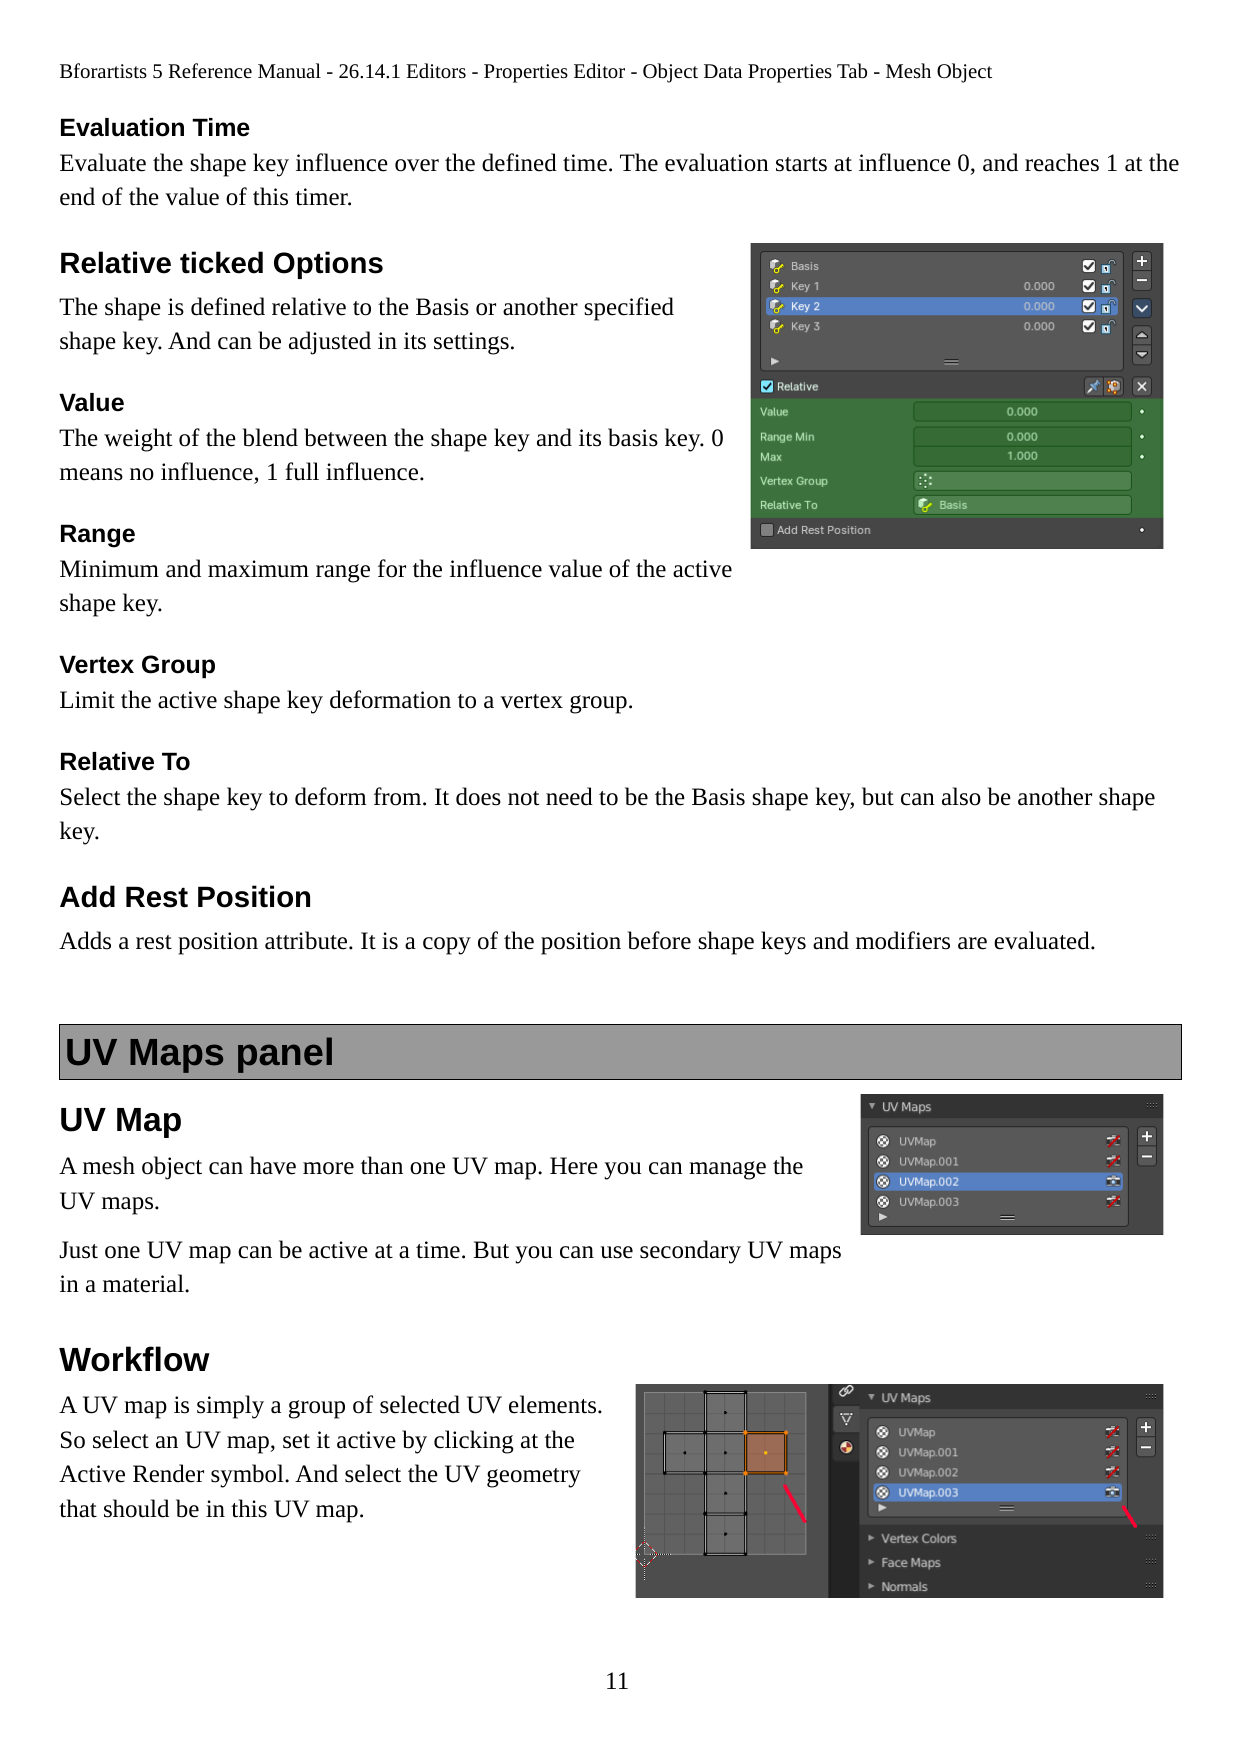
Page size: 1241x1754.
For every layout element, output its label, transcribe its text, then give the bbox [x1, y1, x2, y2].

table_header UV Maps panel [60, 1025, 1181, 1079]
text Just one UV map can be active at a time. But you can use secondary UV maps in a material. [59, 1235, 1181, 1298]
subtitle Evaluation Time [59, 113, 1181, 141]
picture [860, 1094, 1164, 1235]
picture [635, 1384, 1164, 1598]
subtitle Value [59, 388, 750, 417]
text Evaluate the shape key influence over the defined time. The evaluation starts at influence 0, and reaches 1 at the end of the value of this timer. [59, 148, 1181, 211]
text A UV map is simply a group of selected UV elements. So select an UV map, set it active by clicking at the Active Render symbol. And select the UV geometry that should be in this UV map. [59, 1391, 635, 1523]
text Minimum and maximum range for the influence value of the active shape key. [59, 554, 1181, 617]
subtitle Relative ticked Options [59, 246, 750, 279]
subtitle [1164, 1100, 1181, 1139]
subtitle Range [59, 519, 750, 548]
subtitle Add Rest Position [59, 880, 1181, 913]
text Limit the active shape key deformation to a vertex group. [59, 685, 1181, 714]
text A mesh object can have more than one UV map. Here you can manage the UV maps. [59, 1151, 860, 1215]
subtitle UV Map [59, 1100, 860, 1139]
text The weight of the blend between the shape key and its basis key. 0 means no influence, 1 full influence. [59, 423, 750, 486]
subtitle Vertex Group [59, 650, 1181, 679]
subtitle Workflow [59, 1339, 1181, 1378]
picture [750, 243, 1164, 549]
text Select the shape key to deform from. It does not need to be the Basis shape key, but can also be another shape key. [59, 782, 1181, 845]
subtitle [1164, 519, 1181, 548]
subtitle [1164, 388, 1181, 417]
subtitle Relative To [59, 747, 1181, 775]
subtitle [1164, 246, 1181, 279]
text Adds a rest position attribute. It is a copy of the position before shape keys and modifiers are evaluated. [59, 926, 1181, 955]
text The shape is defined relative to the Basis or another specified shape key. And can be adjusted in its settings. [59, 292, 750, 355]
